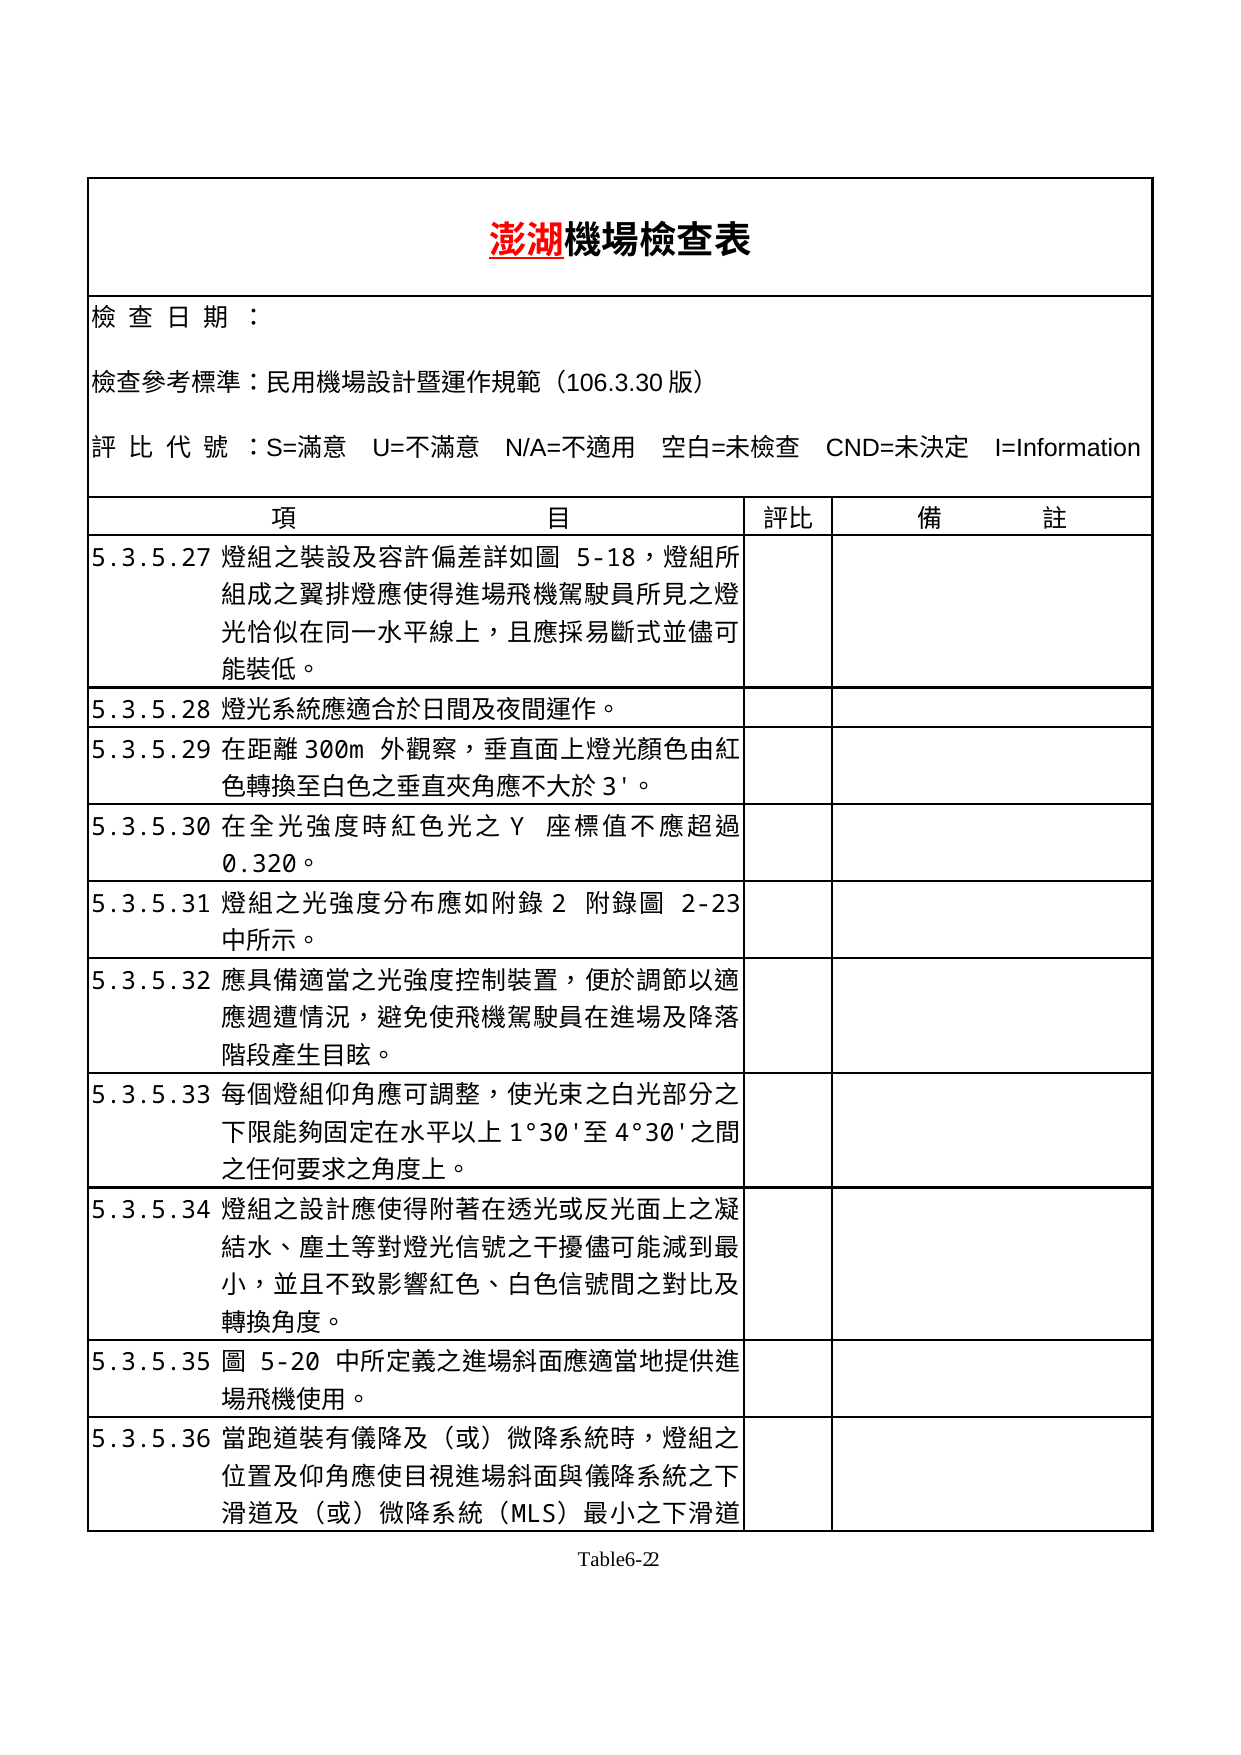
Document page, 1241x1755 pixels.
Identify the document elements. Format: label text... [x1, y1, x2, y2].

table_cell 5.3.5.36 [89, 1418, 219, 1530]
table_cell [745, 882, 831, 957]
table_cell [745, 1189, 831, 1338]
table_cell 5.3.5.29 [89, 728, 219, 803]
table_cell [833, 882, 1151, 957]
table_cell 燈光系統應適合於日間及夜間運作。 [219, 689, 743, 726]
table_cell 5.3.5.28 [89, 689, 219, 726]
table_cell 備 註 [833, 498, 1151, 534]
table_cell 5.3.5.31 [89, 882, 219, 957]
table_cell 每個燈組仰角應可調整，使光束之白光部分之下限能夠固定在水平以上1°30'至4°30'之間之任何要求之角度上。 [219, 1074, 743, 1186]
table_cell 檢 查 日 期 ： 檢查參考標準：民用機場設計暨運作規範（106.3.30版） 評 比 代 號 ：S=滿意 U=不滿意 N/A=不適用 空白=未檢查 CND=未決定 I=Information [89, 297, 1151, 496]
table_header 澎湖機場檢查表 [89, 179, 1151, 295]
table_cell [833, 536, 1151, 686]
table_cell 5.3.5.30 [89, 805, 219, 880]
table_cell [833, 1341, 1151, 1416]
table_cell 燈組之光強度分布應如附錄2 附錄圖 2-23 中所示。 [219, 882, 743, 957]
table_cell [745, 536, 831, 686]
table_cell 在全光強度時紅色光之Y 座標值不應超過0.320。 [219, 805, 743, 880]
table_cell 5.3.5.32 [89, 959, 219, 1072]
table_cell [833, 805, 1151, 880]
table_cell 5.3.5.27 [89, 536, 219, 686]
table_cell [89, 498, 219, 534]
table_cell [745, 728, 831, 803]
table_cell 5.3.5.34 [89, 1189, 219, 1338]
table_cell [833, 1418, 1151, 1530]
table_cell [745, 1418, 831, 1530]
table_cell [745, 805, 831, 880]
table_cell [745, 1341, 831, 1416]
table_cell 5.3.5.35 [89, 1341, 219, 1416]
table_cell [745, 1074, 831, 1186]
table_cell [833, 1074, 1151, 1186]
table_cell [745, 959, 831, 1072]
table_cell 燈組之設計應使得附著在透光或反光面上之凝結水、塵土等對燈光信號之干擾儘可能減到最小，並且不致影響紅色、白色信號間之對比及轉換角度。 [219, 1189, 743, 1338]
table_cell [833, 959, 1151, 1072]
table_cell 在距離300m 外觀察，垂直面上燈光顏色由紅色轉換至白色之垂直夾角應不大於3'。 [219, 728, 743, 803]
table_cell 項 目 [219, 498, 743, 534]
table_cell 5.3.5.33 [89, 1074, 219, 1186]
table_cell 應具備適當之光強度控制裝置，便於調節以適應週遭情況，避免使飛機駕駛員在進場及降落階段產生目眩。 [219, 959, 743, 1072]
table_cell [833, 689, 1151, 726]
table_cell [745, 689, 831, 726]
table_cell [833, 728, 1151, 803]
table_cell 評比 [745, 498, 831, 534]
table_cell [833, 1189, 1151, 1338]
table_cell 圖 5-20 中所定義之進場斜面應適當地提供進場飛機使用。 [219, 1341, 743, 1416]
table_cell 當跑道裝有儀降及（或）微降系統時，燈組之位置及仰角應使目視進場斜面與儀降系統之下滑道及（或）微降系統（MLS）最小之下滑道 [219, 1418, 743, 1530]
table_cell 燈組之裝設及容許偏差詳如圖 5-18，燈組所組成之翼排燈應使得進場飛機駕駛員所見之燈光恰似在同一水平線上，且應採易斷式並儘可能裝低。 [219, 536, 743, 686]
